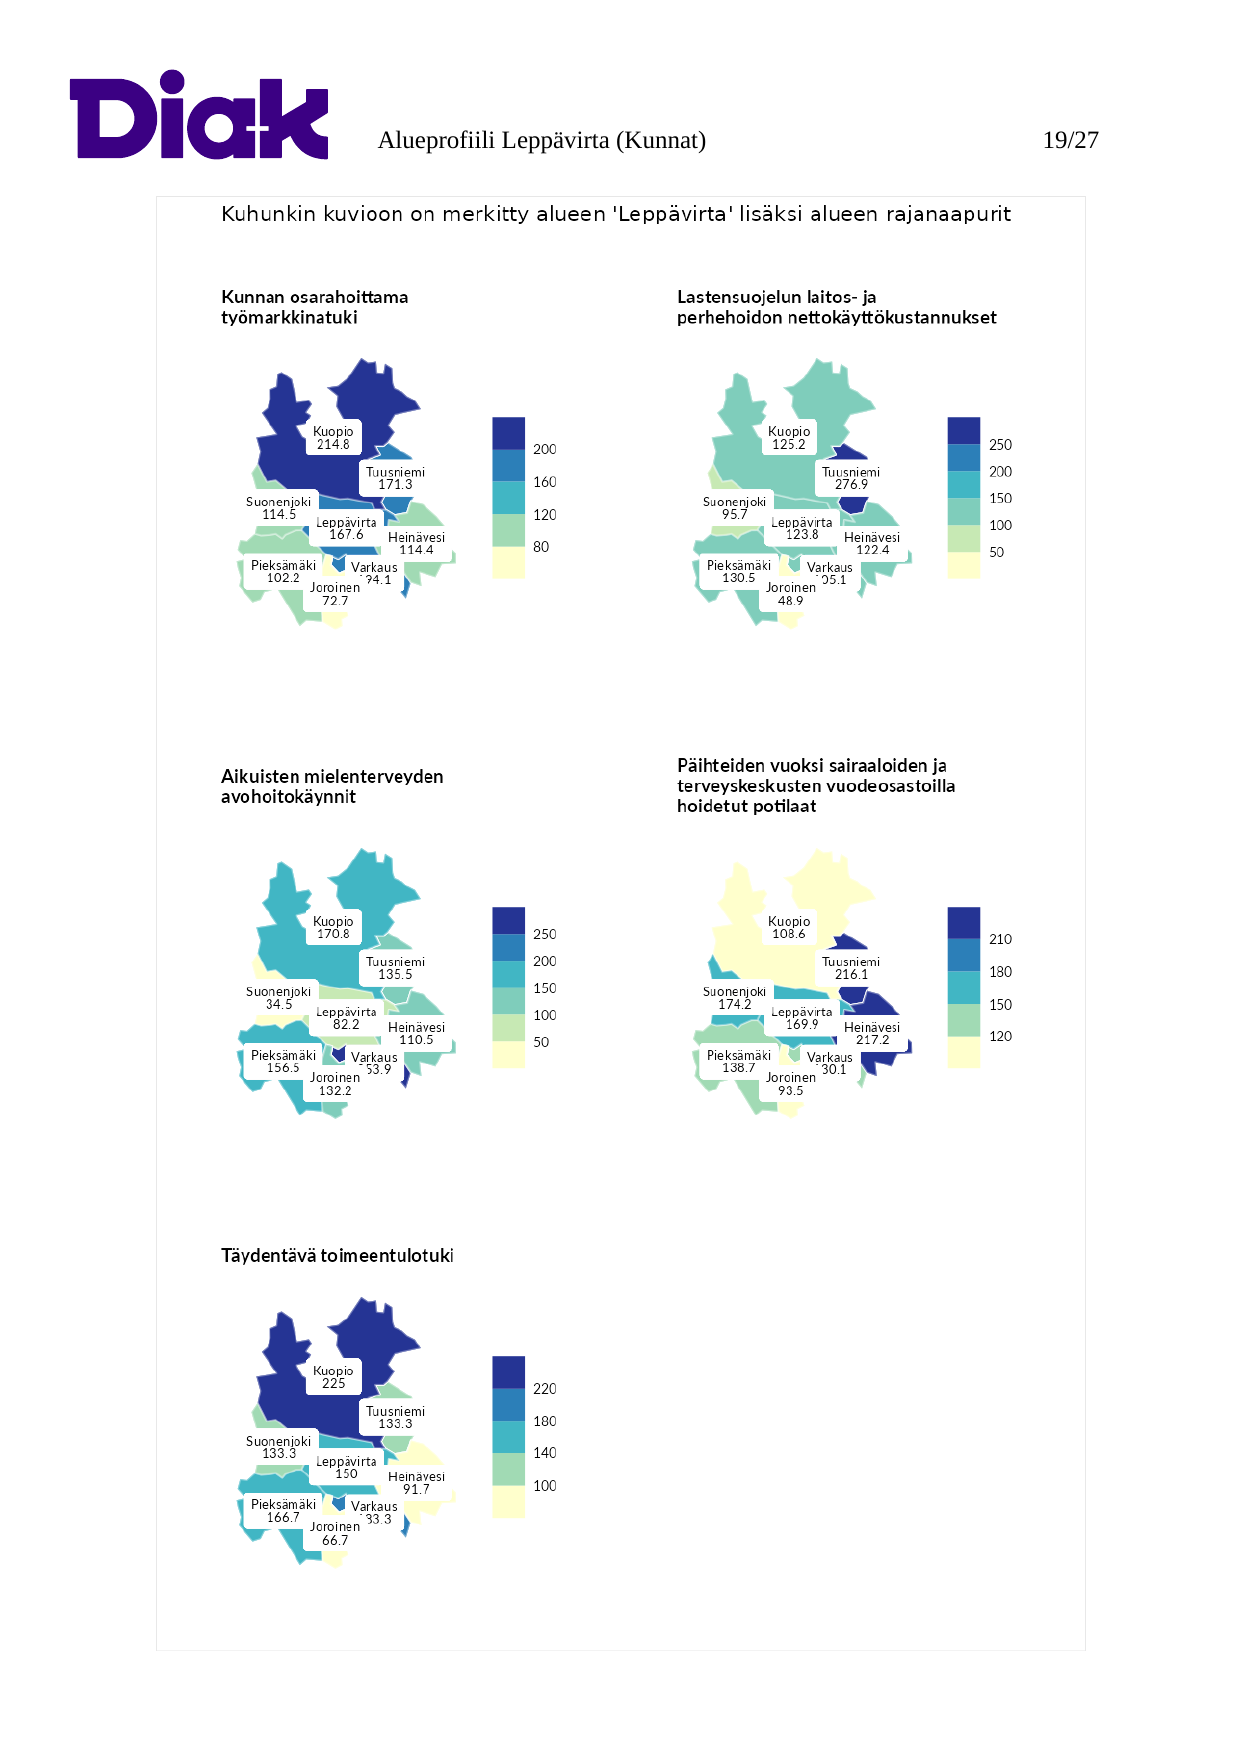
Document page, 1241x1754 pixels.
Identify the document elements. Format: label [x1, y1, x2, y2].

picture [61, 196, 1179, 1651]
